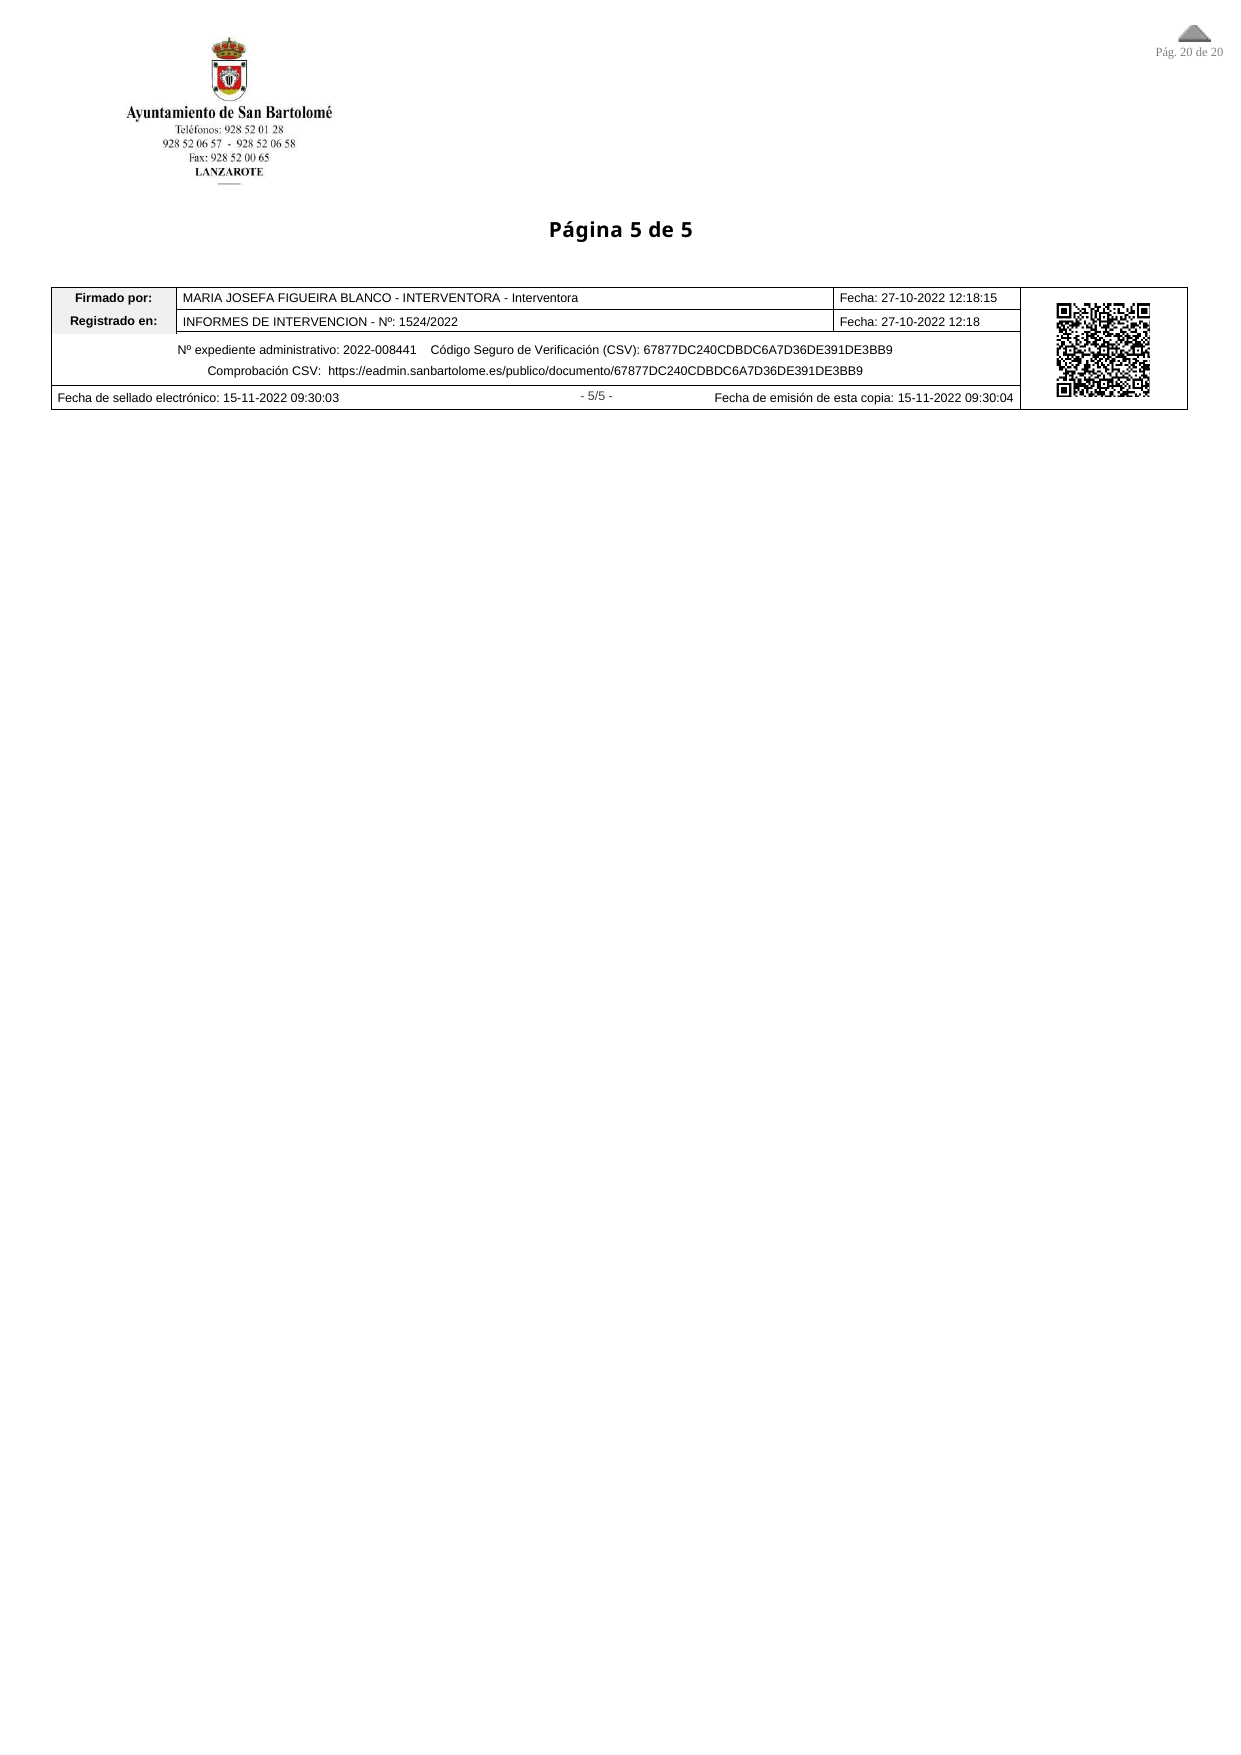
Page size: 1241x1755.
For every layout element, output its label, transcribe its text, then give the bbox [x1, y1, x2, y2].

picture [124, 36, 335, 186]
table_header Fecha: 27-10-2022 12:18:15 [834, 288, 1020, 309]
table_header Firmado por: [52, 288, 176, 309]
table_header [1021, 288, 1187, 408]
table_cell Registrado en: [52, 312, 176, 331]
table_cell INFORMES DE INTERVENCION - Nº: 1524/2022 [177, 310, 833, 331]
table_header MARIA JOSEFA FIGUEIRA BLANCO - INTERVENTORA - Interventora [177, 288, 833, 309]
picture [1177, 25, 1211, 42]
table_cell Fecha de sellado electrónico: 15-11-2022 09:30:03 - 5/5 - Fecha de emisión de esta copia: 15-11-2022 09:30:04 [52, 386, 1020, 408]
table_cell Fecha: 27-10-2022 12:18 [834, 310, 1020, 331]
table_cell Nº expediente administrativo: 2022-008441 Código Seguro de Verificación (CSV): 67877DC240CDBDC6A7D36DE391DE3BB9 Comprobación CSV: https://eadmin.sanbartolome.es/publico/documento/67877DC240CDBDC6A7D36DE391DE3BB9 [52, 332, 1020, 385]
picture [1056, 303, 1150, 397]
text Página 5 de 5 [97, 215, 1144, 243]
